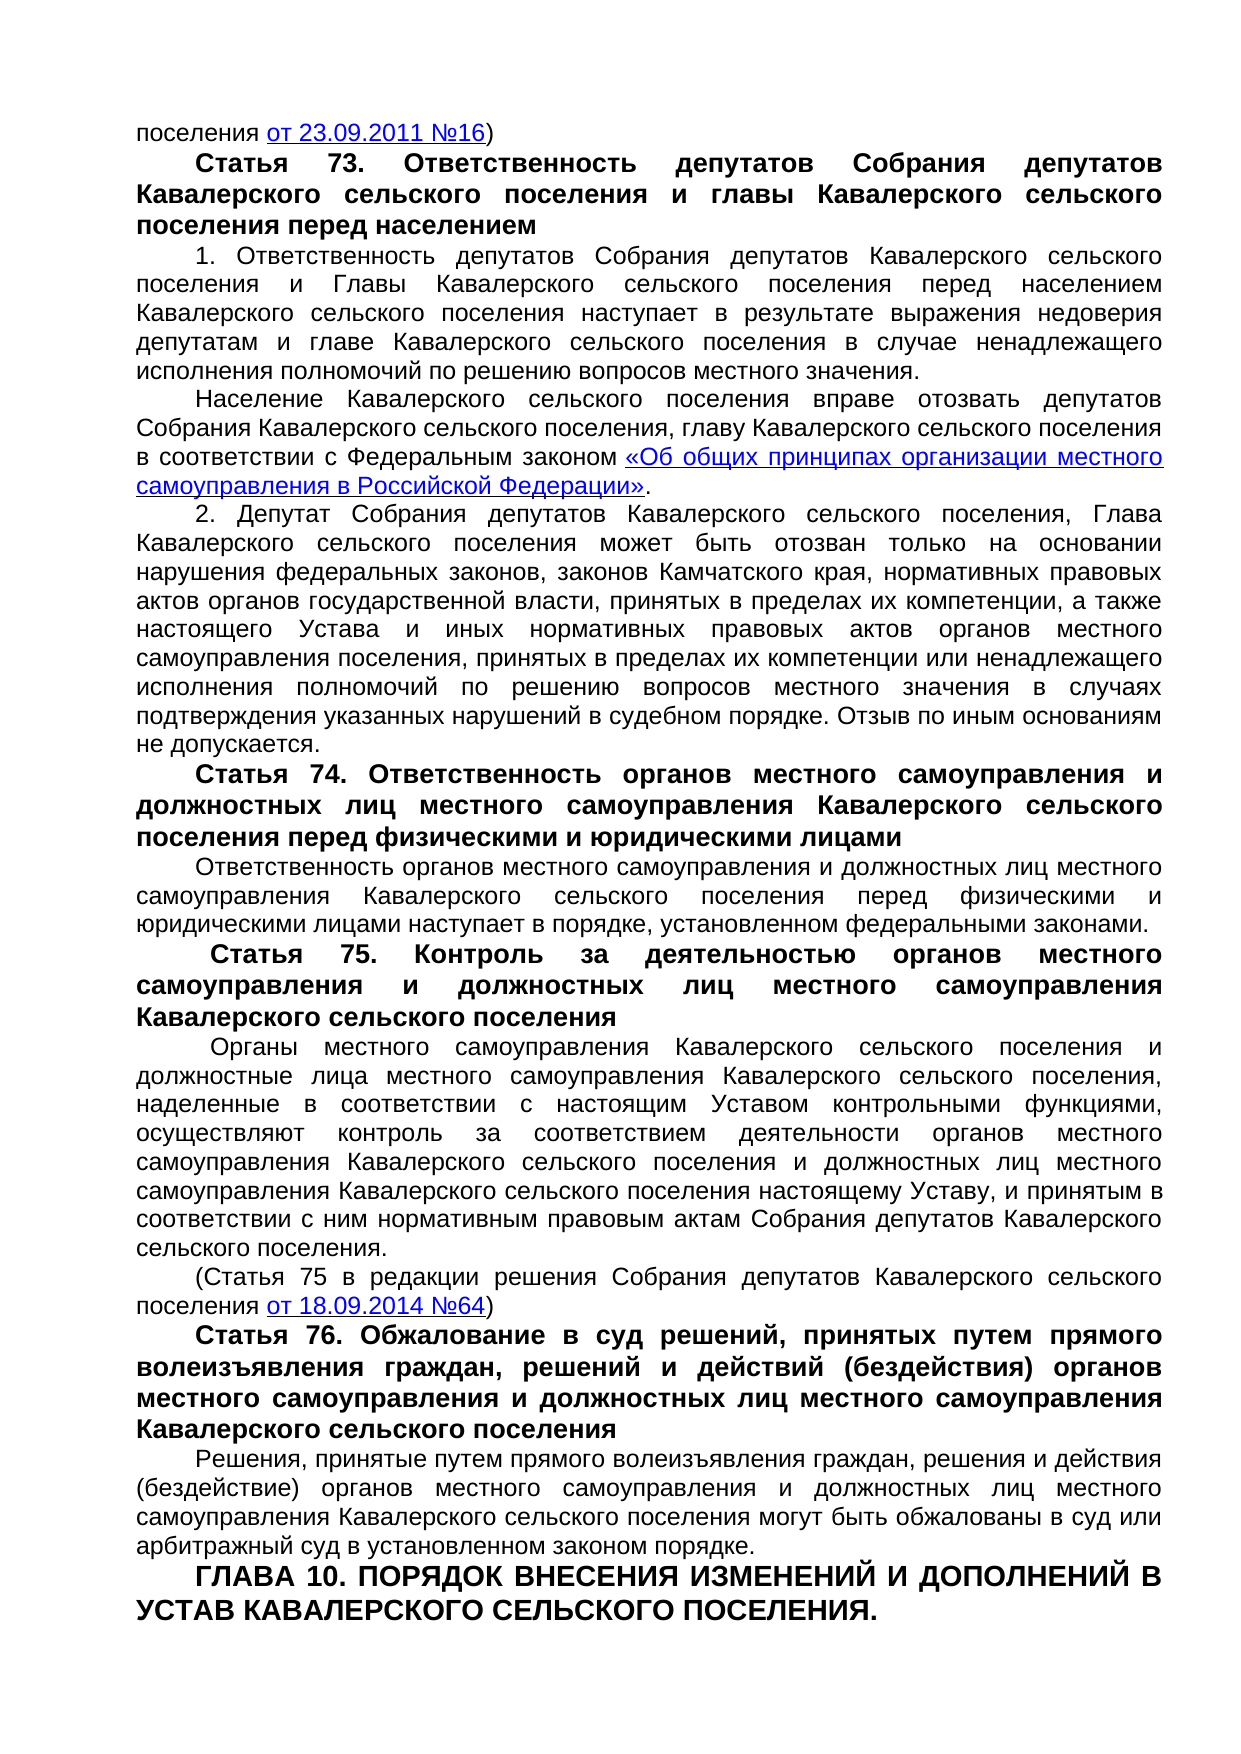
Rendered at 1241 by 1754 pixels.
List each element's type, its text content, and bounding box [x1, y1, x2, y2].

text Органы местного самоуправления Кавалерского сельского поселения и должностные лица местного самоуправления Кавалерского сельского поселения, наделенные в соответствии с настоящим Уставом контрольными функциями, осуществляют контроль за соответствием деятельности органов местного самоуправления Кавалерского сельского поселения и должностных лиц местного самоуправления Кавалерского сельского поселения настоящему Уставу, и принятым в соответствии с ним нормативным правовым актам Собрания депутатов Кавалерского сельского поселения. [136, 1032, 1163, 1262]
text Ответственность органов местного самоуправления и должностных лиц местного самоуправления Кавалерского сельского поселения перед физическими и юридическими лицами наступает в порядке, установленном федеральными законами. [136, 852, 1163, 938]
text Статья 74. Ответственность органов местного самоуправления и должностных лиц местного самоуправления Кавалерского сельского поселения перед физическими и юридическими лицами [136, 758, 1163, 852]
text поселения от 23.09.2011 №16) [136, 118, 1163, 147]
text 1. Ответственность депутатов Собрания депутатов Кавалерского сельского поселения и Главы Кавалерского сельского поселения перед населением Кавалерского сельского поселения наступает в результате выражения недоверия депутатам и главе Кавалерского сельского поселения в случае ненадлежащего исполнения полномочий по решению вопросов местного значения. [136, 241, 1163, 384]
text Решения, принятые путем прямого волеизъявления граждан, решения и действия (бездействие) органов местного самоуправления и должностных лиц местного самоуправления Кавалерского сельского поселения могут быть обжалованы в суд или арбитражный суд в установленном законом порядке. [136, 1444, 1163, 1559]
text ГЛАВА 10. ПОРЯДОК ВНЕСЕНИЯ ИЗМЕНЕНИЙ И ДОПОЛНЕНИЙ В УСТАВ КАВАЛЕРСКОГО СЕЛЬСКОГО ПОСЕЛЕНИЯ. [136, 1559, 1163, 1626]
text Население Кавалерского сельского поселения вправе отозвать депутатов Собрания Кавалерского сельского поселения, главу Кавалерского сельского поселения в соответствии с Федеральным законом «Об общих принципах организации местного самоуправления в Российской Федерации». [136, 384, 1163, 499]
text 2. Депутат Собрания депутатов Кавалерского сельского поселения, Глава Кавалерского сельского поселения может быть отозван только на основании нарушения федеральных законов, законов Камчатского края, нормативных правовых актов органов государственной власти, принятых в пределах их компетенции, а также настоящего Устава и иных нормативных правовых актов органов местного самоуправления поселения, принятых в пределах их компетенции или ненадлежащего исполнения полномочий по решению вопросов местного значения в случаях подтверждения указанных нарушений в судебном порядке. Отзыв по иным основаниям не допускается. [136, 499, 1163, 758]
text Статья 75. Контроль за деятельностью органов местного самоуправления и должностных лиц местного самоуправления Кавалерского сельского поселения [136, 938, 1163, 1032]
text Статья 73. Ответственность депутатов Собрания депутатов Кавалерского сельского поселения и главы Кавалерского сельского поселения перед населением [136, 147, 1163, 241]
text Статья 76. Обжалование в суд решений, принятых путем прямого волеизъявления граждан, решений и действий (бездействия) органов местного самоуправления и должностных лиц местного самоуправления Кавалерского сельского поселения [136, 1319, 1163, 1444]
text (Статья 75 в редакции решения Собрания депутатов Кавалерского сельского поселения от 18.09.2014 №64) [136, 1262, 1163, 1319]
